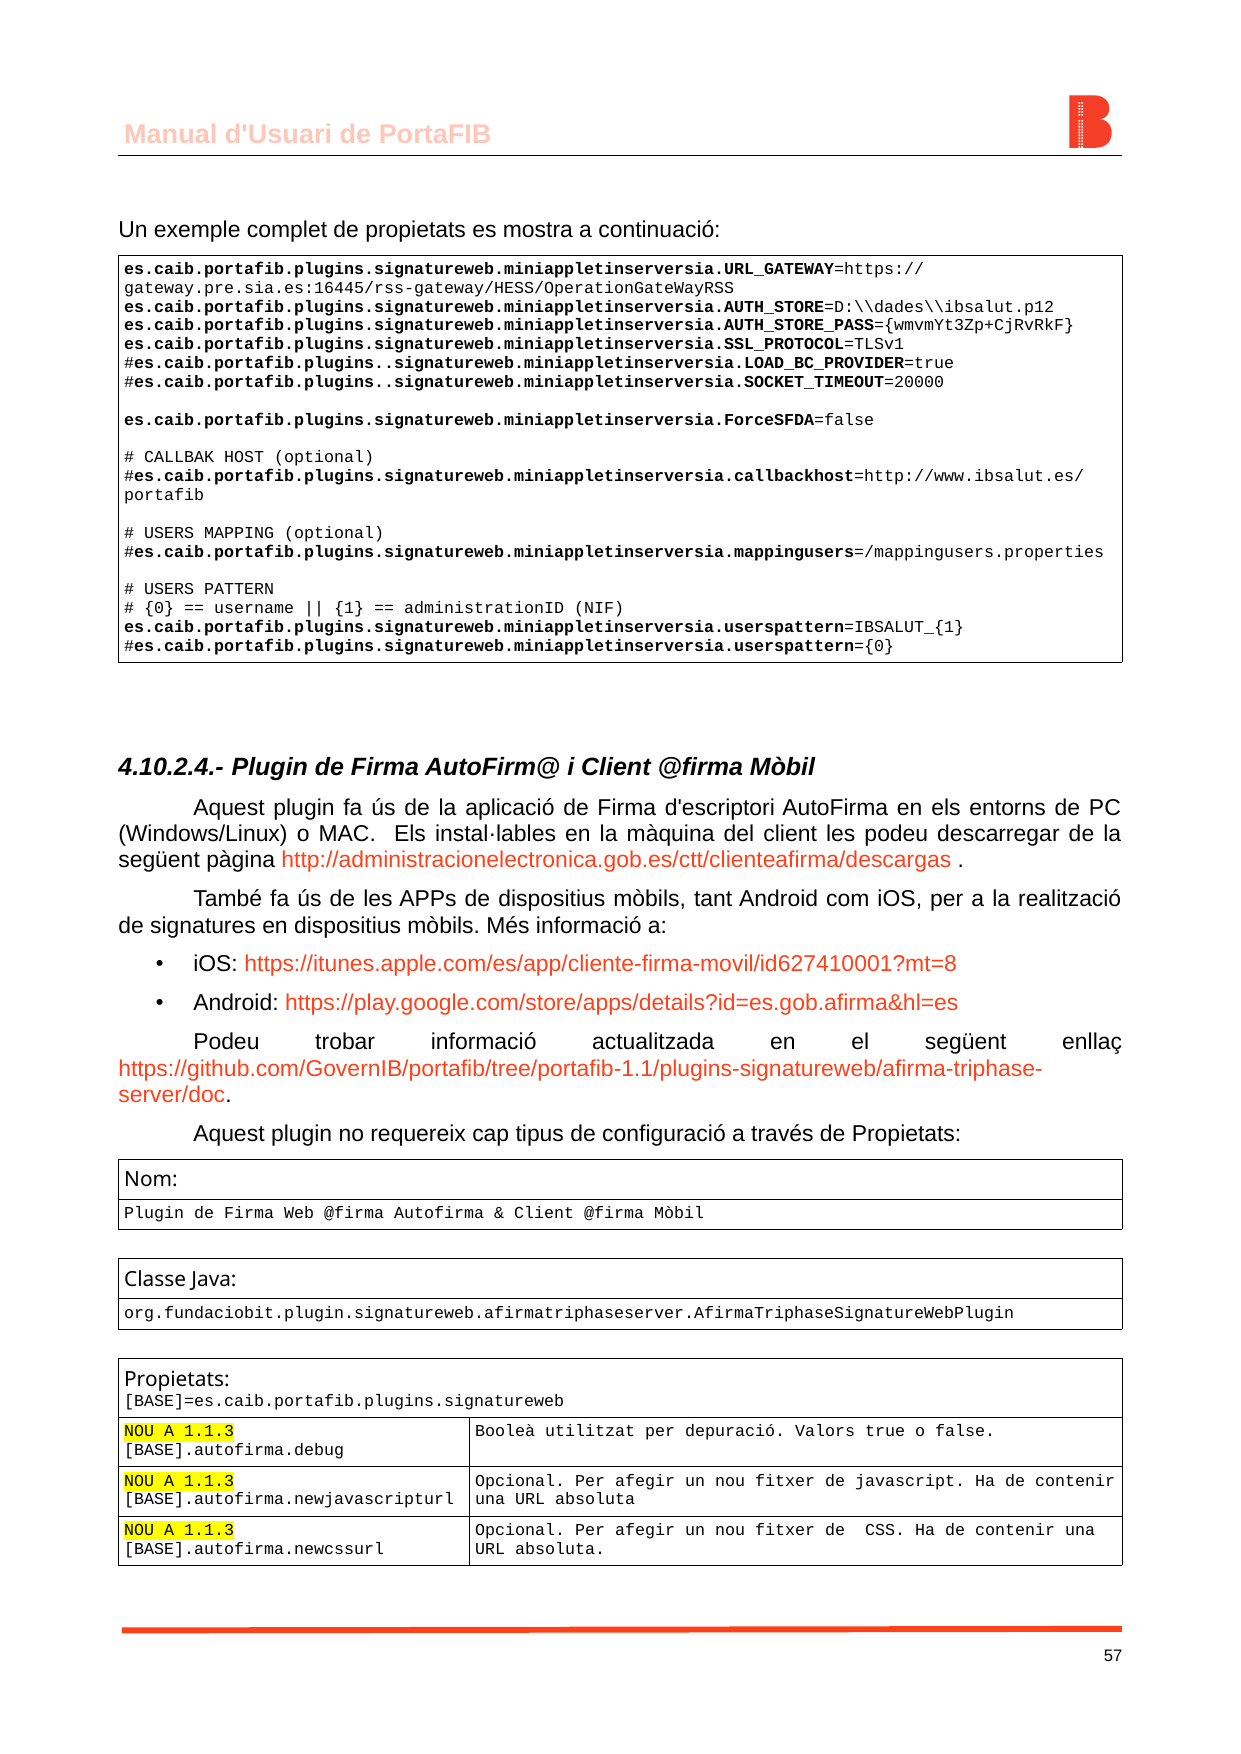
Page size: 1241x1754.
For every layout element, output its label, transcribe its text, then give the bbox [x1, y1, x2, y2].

table_cell Opcional. Per afegir un nou fitxer de CSS. Ha de contenir una URL absoluta. [470, 1517, 1122, 1565]
table_cell Opcional. Per afegir un nou fitxer de javascript. Ha de contenir una URL absoluta [470, 1467, 1122, 1516]
table_cell NOU A 1.1.3 [BASE].autofirma.debug [119, 1418, 469, 1466]
text Aquest plugin fa ús de la aplicació de Firma d'escriptori AutoFirma en els entorns de PC (Windows/Linux) o MAC. Els instal·lables en la màquina del client les podeu descarregar de la següent pàgina http://administracionelectronica.gob.es/ctt/clienteafirma/descargas . [118, 794, 1122, 873]
table_cell Plugin de Firma Web @firma Autofirma & Client @firma Mòbil [119, 1200, 1122, 1229]
table_header Nom: [119, 1160, 1122, 1198]
text Podeu trobar informació actualitzada en el següent enllaç https://github.com/GovernIB/portafib/tree/portafib-1.1/plugins-signatureweb/afirma-triphase-server/doc. [118, 1028, 1122, 1107]
subtitle Plugin de Firma AutoFirm@ i Client @firma Mòbil [118, 752, 1122, 781]
table_cell Booleà utilitzat per depuració. Valors true o false. [470, 1418, 1122, 1466]
list Android: https://play.google.com/store/apps/details?id=es.gob.afirma&hl=es [156, 989, 1122, 1016]
table_cell org.fundaciobit.plugin.signatureweb.afirmatriphaseserver.AfirmaTriphaseSignatureWebPlugin [119, 1299, 1122, 1329]
table_header Classe Java: [119, 1259, 1122, 1298]
text També fa ús de les APPs de dispositius mòbils, tant Android com iOS, per a la realització de signatures en dispositius mòbils. Més informació a: [118, 885, 1122, 938]
table_cell NOU A 1.1.3 [BASE].autofirma.newcssurl [119, 1517, 469, 1565]
table_header es.caib.portafib.plugins.signatureweb.miniappletinserversia.URL_GATEWAY=https://gateway.pre.sia.es:16445/rss-gateway/HESS/OperationGateWayRSS es.caib.portafib.plugins.signatureweb.miniappletinserversia.AUTH_STORE=D:\\dades\\ibsalut.p12 es.caib.portafib.plugins.signatureweb.miniappletinserversia.AUTH_STORE_PASS={wmvmYt3Zp+CjRvRkF} es.caib.portafib.plugins.signatureweb.miniappletinserversia.SSL_PROTOCOL=TLSv1 #es.caib.portafib.plugins..signatureweb.miniappletinserversia.LOAD_BC_PROVIDER=true #es.caib.portafib.plugins..signatureweb.miniappletinserversia.SOCKET_TIMEOUT=20000 es.caib.portafib.plugins.signatureweb.miniappletinserversia.ForceSFDA=false # CALLBAK HOST (optional) #es.caib.portafib.plugins.signatureweb.miniappletinserversia.callbackhost=http://www.ibsalut.es/portafib # USERS MAPPING (optional) #es.caib.portafib.plugins.signatureweb.miniappletinserversia.mappingusers=/mappingusers.properties # USERS PATTERN # {0} == username || {1} == administrationID (NIF) es.caib.portafib.plugins.signatureweb.miniappletinserversia.userspattern=IBSALUT_{1} #es.caib.portafib.plugins.signatureweb.miniappletinserversia.userspattern={0} [119, 256, 1122, 662]
picture [1063, 94, 1117, 150]
text Un exemple complet de propietats es mostra a continuació: [118, 216, 1122, 242]
list iOS: https://itunes.apple.com/es/app/cliente-firma-movil/id627410001?mt=8 [156, 950, 1122, 977]
table_cell NOU A 1.1.3 [BASE].autofirma.newjavascripturl [119, 1467, 469, 1516]
text Aquest plugin no requereix cap tipus de configuració a través de Propietats: [118, 1120, 1122, 1146]
table_header Propietats: [BASE]=es.caib.portafib.plugins.signatureweb [119, 1359, 1122, 1417]
